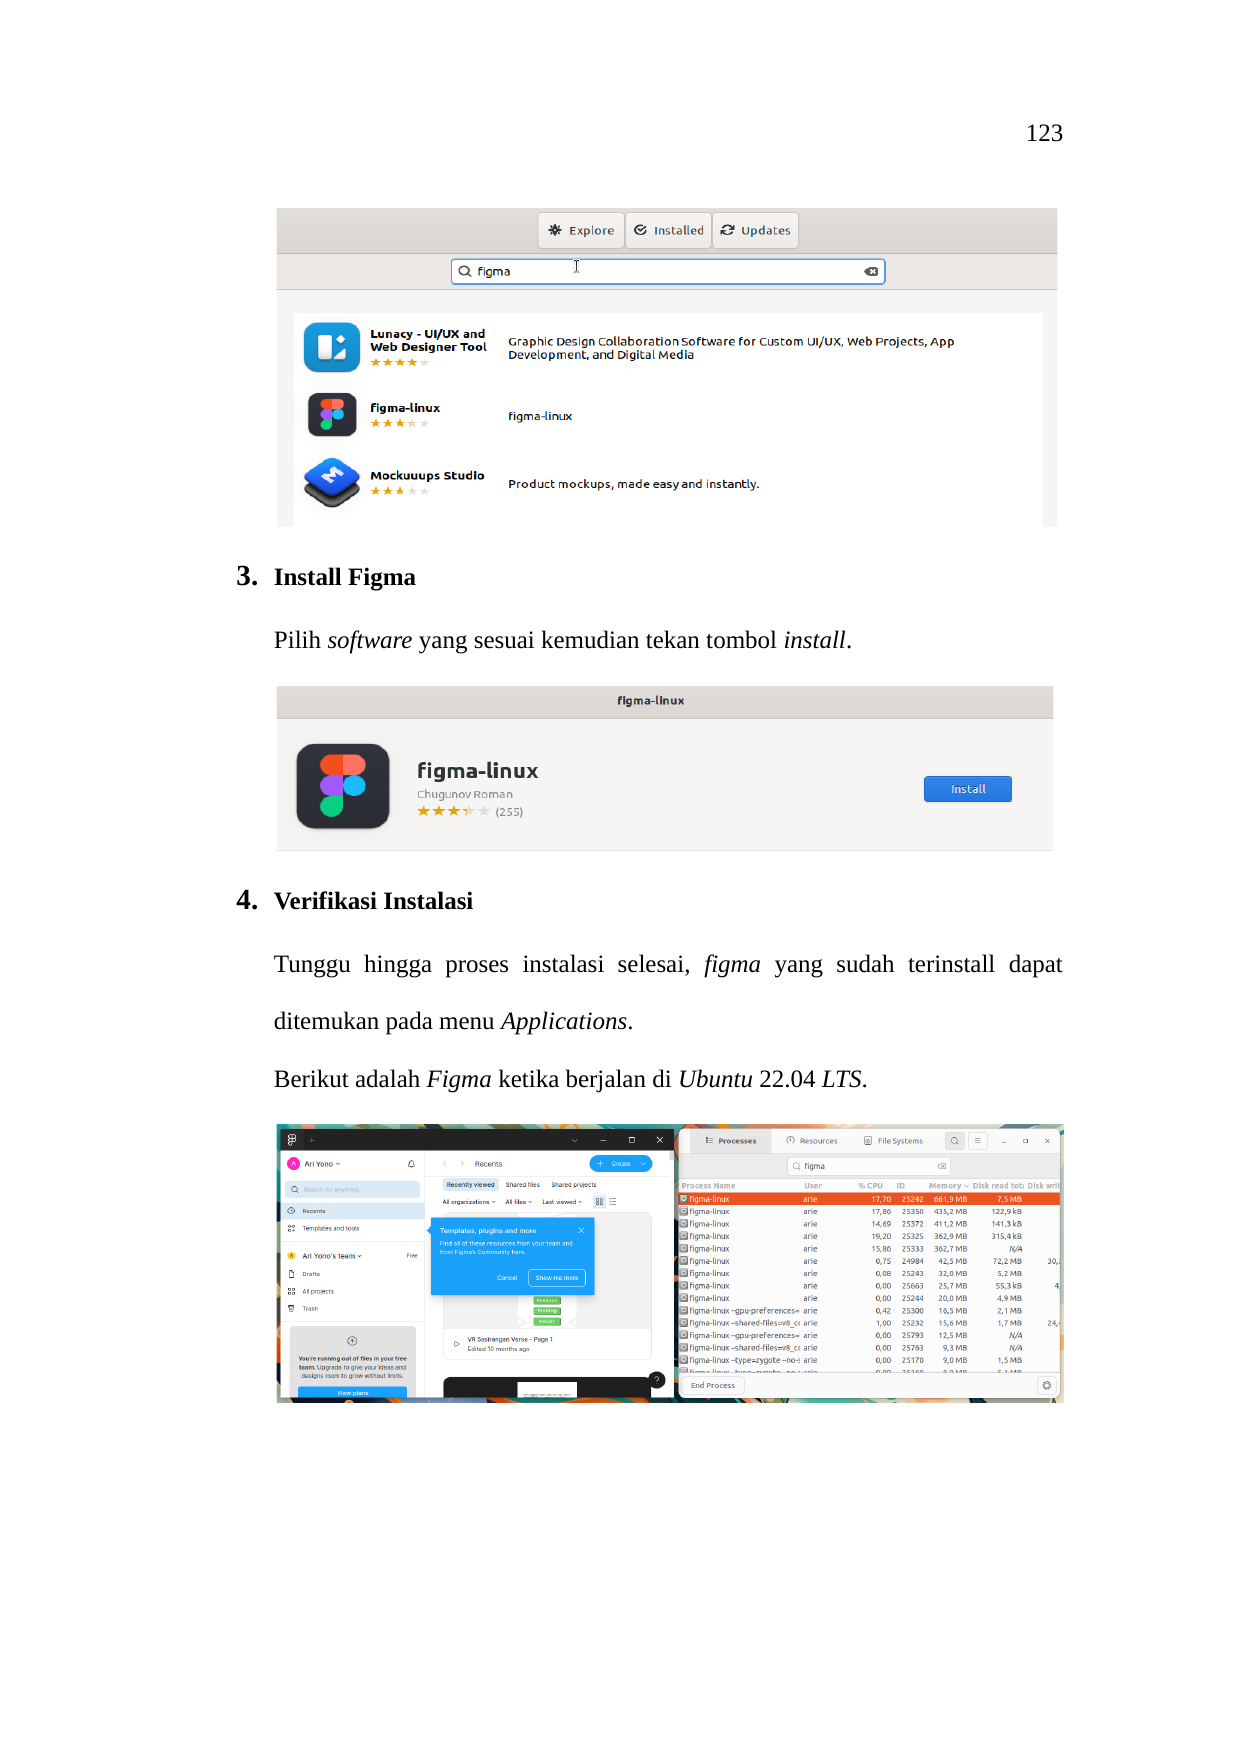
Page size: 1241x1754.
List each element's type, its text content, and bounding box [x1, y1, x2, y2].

list Berikut adalah Figma ketika berjalan di Ubuntu 22.04 LTS. [236, 1064, 1063, 1093]
list Install Figma [236, 558, 1063, 592]
picture [276, 208, 1058, 527]
list Verifikasi Instalasi [236, 882, 1063, 915]
picture [276, 1124, 1064, 1403]
picture [276, 686, 1054, 851]
list Tunggu hingga proses instalasi selesai, figma yang sudah terinstall dapat ditemukan pada menu Applications. [236, 949, 1063, 1035]
list Pilih software yang sesuai kemudian tekan tombol install. [236, 626, 1063, 654]
